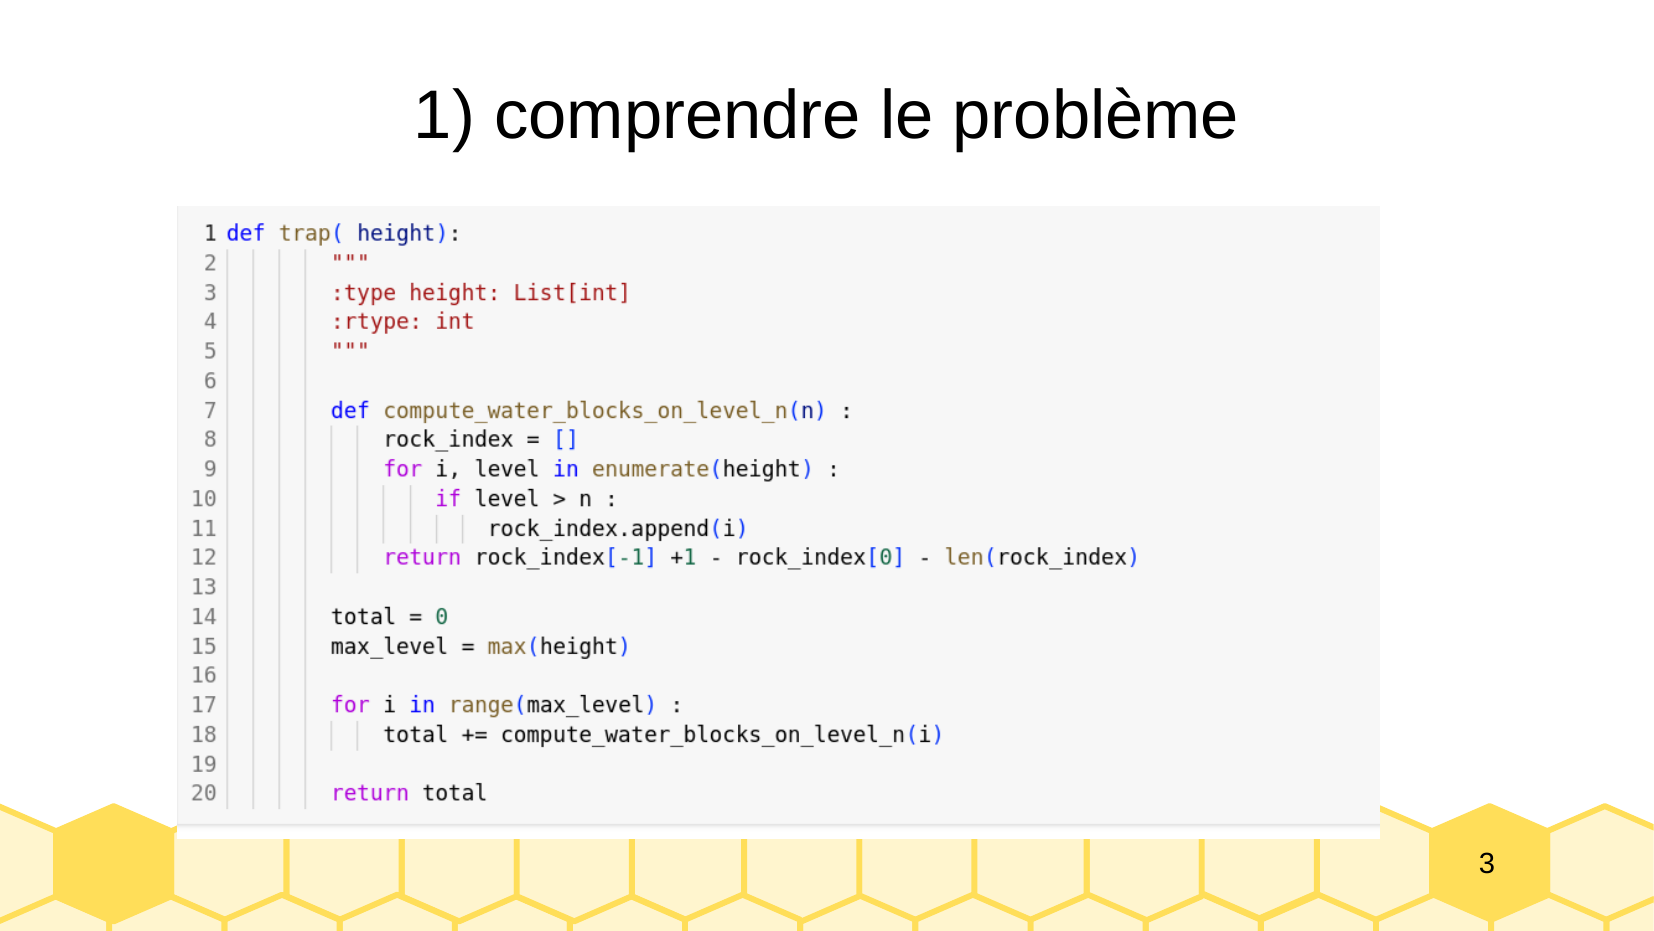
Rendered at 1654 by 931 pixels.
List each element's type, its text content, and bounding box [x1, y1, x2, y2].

picture [177, 206, 1380, 839]
title 1) comprendre le problème [82, 37, 1571, 193]
